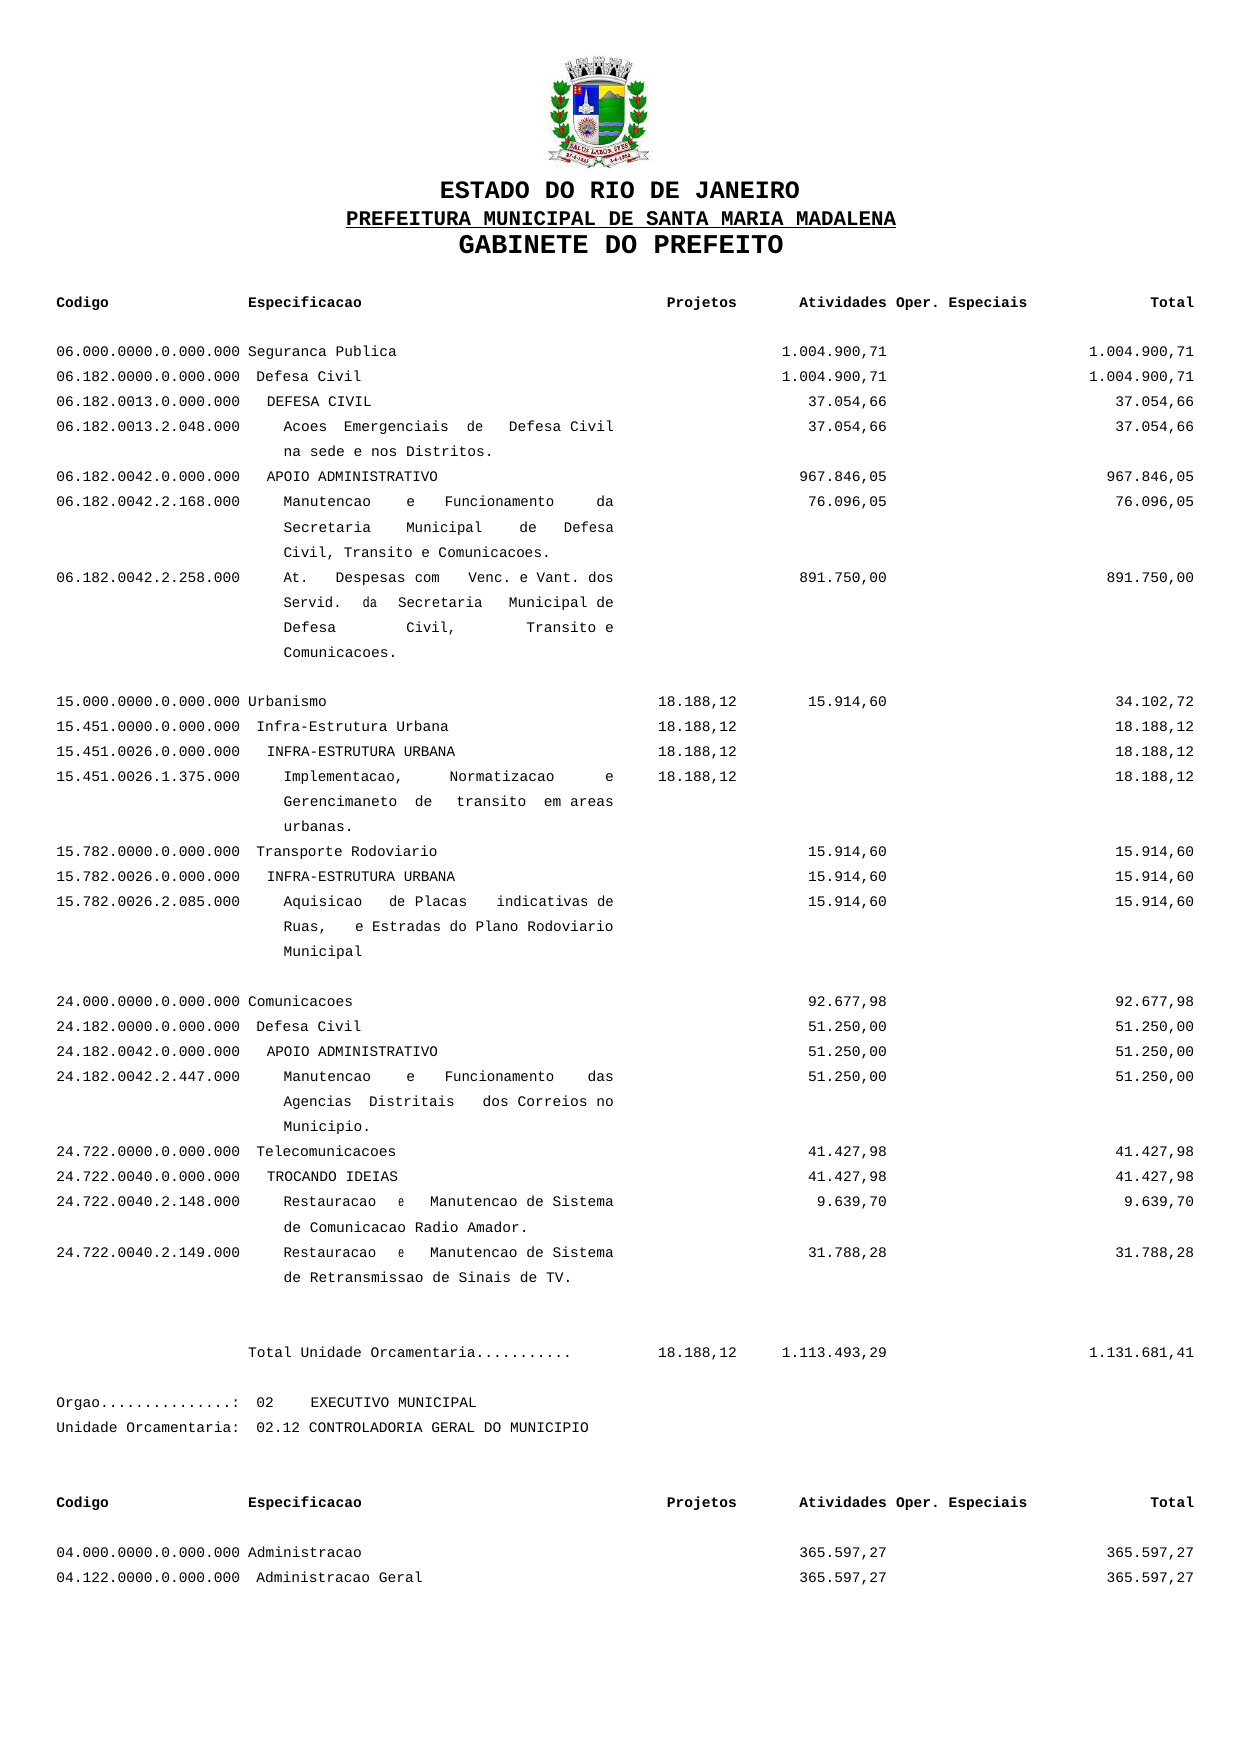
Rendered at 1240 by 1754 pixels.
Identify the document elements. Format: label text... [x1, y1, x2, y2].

table_cell [485, 1360, 554, 1410]
table_cell 9.639,70 [752, 1185, 887, 1210]
table_cell [56, 785, 244, 810]
table_cell DEFESA CIVIL [244, 385, 379, 410]
table_cell [888, 660, 1058, 710]
table_cell 24.182.0000.0.000.000 [56, 1010, 244, 1035]
table_cell [888, 910, 1058, 935]
table_cell [888, 585, 1058, 610]
table_cell [888, 1285, 1058, 1360]
table_cell [752, 1085, 887, 1110]
table_cell 24.722.0040.0.000.000 [56, 1160, 244, 1185]
table_cell e [406, 1060, 442, 1085]
table_cell Transporte Rodoviario [244, 835, 442, 860]
table_cell [379, 1511, 406, 1560]
table_cell [485, 735, 554, 760]
table_cell 51.250,00 [1058, 1060, 1194, 1085]
table_cell [554, 385, 629, 410]
table_cell [629, 610, 752, 635]
table_cell [752, 635, 887, 660]
table_cell 18.188,12 [629, 1285, 752, 1360]
table_cell Acoes [244, 410, 344, 435]
table_cell [752, 1260, 887, 1285]
table_cell 92.677,98 [752, 960, 887, 1010]
table_cell 04.000.0000.0.000.000 [56, 1511, 244, 1560]
table_cell 15.914,60 [1058, 835, 1194, 860]
table_cell [56, 585, 244, 610]
table_cell 18.188,12 [629, 760, 752, 785]
table_cell [752, 735, 887, 760]
table_cell Total Unidade Orcamentaria........... [244, 1285, 629, 1360]
table_cell [485, 960, 554, 1010]
table_header [458, 294, 485, 310]
table_cell [554, 435, 629, 460]
table_cell APOIO ADMINISTRATIVO [244, 460, 442, 485]
table_cell [485, 1035, 554, 1060]
table_cell Agencias Distritais [244, 1085, 458, 1110]
table_cell 9.639,70 [1058, 1185, 1194, 1210]
table_cell [485, 860, 554, 885]
table_cell de [485, 510, 554, 535]
table_cell [888, 460, 1058, 485]
table_cell [379, 1435, 406, 1511]
table_cell [458, 460, 485, 485]
table_cell [752, 1210, 887, 1235]
table_cell 15.782.0000.0.000.000 [56, 835, 244, 860]
table_cell [629, 560, 752, 585]
table_cell Despesas [310, 560, 406, 585]
table_cell [56, 910, 244, 935]
table_cell Secretaria [244, 510, 379, 535]
table_cell [629, 960, 752, 1010]
table_cell [1058, 910, 1194, 935]
table_cell 891.750,00 [1058, 560, 1194, 585]
table_cell [485, 935, 554, 960]
table_cell [888, 835, 1058, 860]
table_header Projetos [629, 294, 752, 310]
table_cell [442, 460, 458, 485]
table_cell 365.597,27 [1058, 1511, 1194, 1560]
table_cell Atividades [752, 1435, 887, 1511]
table_cell [458, 735, 485, 760]
table_cell [888, 785, 1058, 810]
table_cell [888, 510, 1058, 535]
table_cell [554, 1511, 629, 1560]
table_cell [406, 1511, 442, 1560]
table_cell dos Correios no [458, 1085, 629, 1110]
table_cell Projetos [629, 1435, 752, 1511]
table_cell [888, 1035, 1058, 1060]
table_cell [554, 1210, 629, 1235]
table_cell 15.914,60 [752, 660, 887, 710]
table_cell [458, 1560, 485, 1585]
table_cell INFRA-ESTRUTURA URBANA [244, 735, 458, 760]
table_cell [1058, 610, 1194, 635]
table_cell Restauracao [244, 1185, 379, 1210]
table_cell [442, 1010, 458, 1035]
table_cell 06.182.0000.0.000.000 [56, 360, 244, 385]
table_cell [458, 1511, 485, 1560]
table_cell [458, 860, 485, 885]
table_cell [554, 960, 629, 1010]
table_cell 02 [244, 1360, 310, 1410]
table_cell [888, 1160, 1058, 1185]
table_cell [485, 360, 554, 385]
table_cell [1058, 585, 1194, 610]
table_cell [485, 385, 554, 410]
table_cell 04.122.0000.0.000.000 [56, 1560, 244, 1585]
table_cell EXECUTIVO MUNICIPAL [310, 1360, 485, 1410]
table_cell [554, 1560, 629, 1585]
table_cell [629, 410, 752, 435]
table_cell 1.131.681,41 [1058, 1285, 1194, 1360]
table_cell [344, 610, 379, 635]
table_cell Venc. e Vant. dos [458, 560, 629, 585]
table_cell [485, 1511, 554, 1560]
table_cell [888, 710, 1058, 735]
table_cell 24.722.0040.2.149.000 [56, 1235, 244, 1260]
table_cell Manutencao de Sistema [406, 1185, 629, 1210]
table_cell 15.782.0026.0.000.000 [56, 860, 244, 885]
table_cell [1058, 635, 1194, 660]
table_cell 51.250,00 [1058, 1035, 1194, 1060]
table_cell [485, 1110, 554, 1135]
table_cell Municipio. [244, 1110, 379, 1135]
table_cell [406, 810, 442, 835]
table_cell da [554, 485, 629, 510]
table_cell [888, 310, 1058, 360]
table_cell 1.113.493,29 [752, 1285, 887, 1360]
table_cell [379, 1110, 406, 1135]
table_cell [888, 1110, 1058, 1135]
table_cell Municipal de [485, 585, 629, 610]
table_cell [629, 1560, 752, 1585]
table_cell [888, 885, 1058, 910]
table_cell [442, 1511, 458, 1560]
table_cell [379, 960, 406, 1010]
table_header Total [1058, 294, 1194, 310]
table_cell [442, 660, 458, 710]
table_cell [56, 1085, 244, 1110]
table_cell At. [244, 560, 310, 585]
table_cell [442, 560, 458, 585]
table_cell [458, 660, 485, 710]
table_cell [458, 360, 485, 385]
table_cell 76.096,05 [1058, 485, 1194, 510]
table_cell [1058, 810, 1194, 835]
table_cell [554, 310, 629, 360]
table_cell [629, 910, 752, 935]
table_cell Implementacao, [244, 760, 406, 785]
table_cell [1058, 1210, 1194, 1235]
table_cell Defesa Civil [485, 410, 629, 435]
table_cell Infra-Estrutura Urbana [244, 710, 458, 735]
table_cell Gerencimaneto [244, 785, 406, 810]
table_cell Emergenciais [344, 410, 458, 435]
table_cell [56, 1260, 244, 1285]
table_cell [442, 1110, 458, 1135]
table_cell 51.250,00 [752, 1010, 887, 1035]
table_cell [406, 1435, 442, 1511]
table_cell Ruas, [244, 910, 344, 935]
table_cell Comunicacoes. [244, 635, 406, 660]
table_cell de [406, 785, 442, 810]
table_cell [485, 310, 554, 360]
table_cell 76.096,05 [752, 485, 887, 510]
table_cell 37.054,66 [752, 385, 887, 410]
table_cell [888, 735, 1058, 760]
table_cell [554, 860, 629, 885]
table_cell 06.182.0013.0.000.000 [56, 385, 244, 410]
table_cell [629, 1511, 752, 1560]
table_cell [629, 360, 752, 385]
table_cell [629, 1135, 752, 1160]
table_cell 51.250,00 [752, 1060, 887, 1085]
table_cell [442, 635, 458, 660]
table_cell [629, 460, 752, 485]
table_cell [888, 1210, 1058, 1235]
table_cell [554, 1160, 629, 1185]
table_cell [379, 1010, 406, 1035]
table_cell [56, 635, 244, 660]
table_cell Codigo [56, 1435, 244, 1511]
table_cell [1058, 510, 1194, 535]
table_cell 18.188,12 [629, 710, 752, 735]
table_cell [406, 1110, 442, 1135]
table_cell [379, 660, 406, 710]
table_cell Urbanismo [244, 660, 344, 710]
table_header [442, 294, 458, 310]
table_cell [752, 710, 887, 735]
table_cell [406, 935, 442, 960]
table_cell [56, 1110, 244, 1135]
table_cell de Retransmissao de Sinais de TV. [244, 1260, 629, 1285]
table_cell 365.597,27 [1058, 1560, 1194, 1585]
table_cell [629, 835, 752, 860]
table_cell 967.846,05 [752, 460, 887, 485]
table_cell [485, 1160, 554, 1185]
table_cell 02.12 CONTROLADORIA GERAL DO MUNICIPIO [244, 1410, 629, 1435]
table_cell [458, 935, 485, 960]
table_cell [888, 810, 1058, 835]
table_cell [888, 1410, 1058, 1435]
table_cell das [554, 1060, 629, 1085]
table_cell [629, 310, 752, 360]
table_cell Manutencao de Sistema [406, 1235, 629, 1260]
table_cell [888, 1085, 1058, 1110]
table_header Especificacao [244, 294, 379, 310]
table_cell [485, 460, 554, 485]
table_cell [485, 660, 554, 710]
table_cell 24.182.0042.0.000.000 [56, 1035, 244, 1060]
table_cell Defesa Civil [244, 1010, 379, 1035]
table_header [554, 294, 629, 310]
table_cell 51.250,00 [752, 1035, 887, 1060]
table_cell [888, 935, 1058, 960]
table_cell [485, 1560, 554, 1585]
table_cell Municipal [244, 935, 379, 960]
table_cell Manutencao [244, 1060, 379, 1085]
table_cell 37.054,66 [1058, 385, 1194, 410]
table_cell [554, 835, 629, 860]
table_cell 1.004.900,71 [752, 360, 887, 385]
table_cell 37.054,66 [1058, 410, 1194, 435]
table_cell Civil, [406, 610, 458, 635]
table_cell [554, 1035, 629, 1060]
table_cell 967.846,05 [1058, 460, 1194, 485]
table_cell 41.427,98 [1058, 1135, 1194, 1160]
table_cell [554, 1010, 629, 1035]
table_cell [485, 710, 554, 735]
table_cell 15.914,60 [752, 860, 887, 885]
table_cell [406, 385, 442, 410]
table_cell 06.182.0042.2.168.000 [56, 485, 244, 510]
table_header [485, 294, 554, 310]
table_cell [888, 1185, 1058, 1210]
table_cell [752, 910, 887, 935]
table_cell [629, 810, 752, 835]
table_cell [888, 1235, 1058, 1260]
table_cell com [406, 560, 442, 585]
table_cell [458, 610, 485, 635]
table_cell [752, 1410, 887, 1435]
table_cell [379, 510, 406, 535]
table_cell [1058, 1085, 1194, 1110]
table_cell Administracao [244, 1511, 379, 1560]
table_cell urbanas. [244, 810, 379, 835]
table_cell [406, 1135, 442, 1160]
table_cell [629, 1035, 752, 1060]
table_header [379, 294, 406, 310]
table_cell [629, 1235, 752, 1260]
table_cell [406, 635, 442, 660]
table_header Codigo [56, 294, 244, 310]
table_cell [344, 660, 379, 710]
table_cell [485, 1010, 554, 1035]
table_cell 34.102,72 [1058, 660, 1194, 710]
table_cell [629, 535, 752, 560]
table_cell Total [1058, 1435, 1194, 1511]
table_header Atividades [752, 294, 887, 310]
table_cell [1058, 435, 1194, 460]
table_cell [1058, 1360, 1194, 1410]
table_cell [458, 710, 485, 735]
table_cell [629, 1110, 752, 1135]
table_cell [554, 935, 629, 960]
table_cell e [379, 1185, 406, 1210]
table_cell [629, 485, 752, 510]
table_cell [554, 535, 629, 560]
table_cell Servid. [244, 585, 344, 610]
table_cell [888, 560, 1058, 585]
table_cell 41.427,98 [1058, 1160, 1194, 1185]
table_cell [406, 360, 442, 385]
table_cell [442, 360, 458, 385]
table_cell [888, 385, 1058, 410]
table_cell 37.054,66 [752, 410, 887, 435]
table_cell [752, 1110, 887, 1135]
table_cell [888, 535, 1058, 560]
table_cell [888, 960, 1058, 1010]
table_cell [752, 760, 887, 785]
table_cell [752, 785, 887, 810]
table_cell [442, 1435, 458, 1511]
table_cell e [379, 1235, 406, 1260]
table_cell [629, 1210, 752, 1235]
table_cell [629, 785, 752, 810]
table_cell [406, 760, 442, 785]
table_cell 15.451.0026.0.000.000 [56, 735, 244, 760]
table_cell Comunicacoes [244, 960, 379, 1010]
table_cell Orgao...............: [56, 1360, 244, 1410]
table_cell Restauracao [244, 1235, 379, 1260]
table_cell Seguranca Publica [244, 310, 406, 360]
table_cell [458, 385, 485, 410]
table_cell 24.000.0000.0.000.000 [56, 960, 244, 1010]
table_cell na sede e nos Distritos. [244, 435, 554, 460]
table_cell Defesa [244, 610, 344, 635]
table_cell [629, 385, 752, 410]
table_cell 15.451.0026.1.375.000 [56, 760, 244, 785]
table_cell [56, 810, 244, 835]
table_cell [554, 710, 629, 735]
table_cell [442, 810, 458, 835]
table_cell Transito e [485, 610, 629, 635]
table_cell 18.188,12 [1058, 760, 1194, 785]
text GABINETE DO PREFEITO [458, 230, 1194, 260]
table_cell [752, 1360, 887, 1410]
table_cell [442, 310, 458, 360]
table_cell [442, 1560, 458, 1585]
table_cell [1058, 785, 1194, 810]
table_cell [554, 1435, 629, 1511]
table_cell [379, 360, 406, 385]
table_cell de [458, 410, 485, 435]
table_cell [406, 1010, 442, 1035]
table_cell [752, 510, 887, 535]
table_cell [406, 660, 442, 710]
table_cell [629, 1260, 752, 1285]
table_cell [458, 810, 485, 835]
table_cell [56, 1210, 244, 1235]
table_cell 15.000.0000.0.000.000 [56, 660, 244, 710]
table_cell Normatizacao [442, 760, 554, 785]
table_cell TROCANDO IDEIAS [244, 1160, 406, 1185]
table_cell 18.188,12 [1058, 735, 1194, 760]
table_cell [485, 810, 554, 835]
table_cell [485, 835, 554, 860]
table_cell Municipal [406, 510, 485, 535]
table_cell e Estradas do Plano Rodoviario [344, 910, 629, 935]
table_cell INFRA-ESTRUTURA URBANA [244, 860, 458, 885]
table_cell [629, 1010, 752, 1035]
table_cell [629, 1160, 752, 1185]
table_cell [629, 1360, 752, 1410]
table_cell 1.004.900,71 [1058, 360, 1194, 385]
table_cell 15.914,60 [1058, 885, 1194, 910]
table_cell [379, 385, 406, 410]
table_cell [406, 310, 442, 360]
table_cell 41.427,98 [752, 1160, 887, 1185]
table_cell [485, 1435, 554, 1511]
table_cell [752, 610, 887, 635]
table_cell [554, 810, 629, 835]
text ESTADO DO RIO DE JANEIRO [439, 178, 1194, 206]
table_cell [888, 1560, 1058, 1585]
table_cell 51.250,00 [1058, 1010, 1194, 1035]
table_cell [485, 1135, 554, 1160]
table_cell 18.188,12 [629, 660, 752, 710]
table_cell [888, 410, 1058, 435]
table_cell [888, 635, 1058, 660]
table_cell [379, 810, 406, 835]
table_cell Civil, Transito e Comunicacoes. [244, 535, 554, 560]
table_cell [56, 610, 244, 635]
table_cell 365.597,27 [752, 1511, 887, 1560]
table_header Oper. Especiais [888, 294, 1058, 310]
table_cell 15.451.0000.0.000.000 [56, 710, 244, 735]
table_cell 31.788,28 [1058, 1235, 1194, 1260]
table_cell [554, 635, 629, 660]
table_cell [56, 535, 244, 560]
table_header [406, 294, 442, 310]
table_cell Aquisicao [244, 885, 379, 910]
table_cell 06.182.0013.2.048.000 [56, 410, 244, 435]
table_cell [888, 1360, 1058, 1410]
table_cell [458, 1035, 485, 1060]
table_cell [752, 810, 887, 835]
table_cell 15.782.0026.2.085.000 [56, 885, 244, 910]
table_cell Defesa [554, 510, 629, 535]
table_cell [442, 1135, 458, 1160]
table_cell [888, 1060, 1058, 1085]
table_cell [629, 860, 752, 885]
table_cell 24.722.0040.2.148.000 [56, 1185, 244, 1210]
table_cell transito em areas [442, 785, 629, 810]
table_cell [554, 360, 629, 385]
table_cell [458, 635, 485, 660]
table_cell Secretaria [379, 585, 485, 610]
table_cell [458, 1160, 485, 1185]
table_cell [1058, 1410, 1194, 1435]
table_cell 1.004.900,71 [1058, 310, 1194, 360]
table_cell 41.427,98 [752, 1135, 887, 1160]
table_cell 15.914,60 [752, 835, 887, 860]
table_cell [379, 935, 406, 960]
table_cell [554, 1360, 629, 1410]
table_cell [1058, 535, 1194, 560]
text PREFEITURA MUNICIPAL DE SANTA MARIA MADALENA [346, 206, 1194, 230]
table_cell [458, 1435, 485, 1511]
table_cell [458, 1135, 485, 1160]
table_cell [442, 960, 458, 1010]
table_cell [458, 1110, 485, 1135]
table_cell [888, 1010, 1058, 1035]
table_cell [554, 660, 629, 710]
table_cell [629, 935, 752, 960]
table_cell [888, 1135, 1058, 1160]
table_cell [629, 510, 752, 535]
table_cell [888, 485, 1058, 510]
table_cell [379, 485, 406, 510]
table_cell [629, 1185, 752, 1210]
table_cell [629, 1410, 752, 1435]
table_cell Oper. Especiais [888, 1435, 1058, 1511]
table_cell [752, 535, 887, 560]
table_cell de Comunicacao Radio Amador. [244, 1210, 554, 1235]
table_cell Funcionamento [442, 485, 554, 510]
table_cell [442, 385, 458, 410]
table_cell [629, 885, 752, 910]
table_cell [406, 1160, 442, 1185]
table_cell [888, 610, 1058, 635]
table_cell APOIO ADMINISTRATIVO [244, 1035, 442, 1060]
table_cell [442, 835, 458, 860]
table_cell [458, 310, 485, 360]
table_cell Manutencao [244, 485, 379, 510]
table_cell 1.004.900,71 [752, 310, 887, 360]
table_cell 31.788,28 [752, 1235, 887, 1260]
table_cell [629, 1060, 752, 1085]
table_cell [406, 960, 442, 1010]
table_cell [56, 510, 244, 535]
table_cell [442, 935, 458, 960]
table_cell 365.597,27 [752, 1560, 887, 1585]
table_cell [554, 1110, 629, 1135]
table_cell 18.188,12 [629, 735, 752, 760]
table_cell [888, 760, 1058, 785]
table_cell [752, 585, 887, 610]
table_cell [485, 635, 554, 660]
table_cell e [554, 760, 629, 785]
table_cell [442, 1160, 458, 1185]
table_cell [56, 435, 244, 460]
table_cell da [344, 585, 379, 610]
table_cell [56, 1285, 244, 1360]
table_cell [888, 1260, 1058, 1285]
table_cell [888, 1511, 1058, 1560]
table_cell Especificacao [244, 1435, 379, 1511]
table_cell Funcionamento [442, 1060, 554, 1085]
table_cell [752, 935, 887, 960]
table_cell 15.914,60 [752, 885, 887, 910]
table_cell [554, 460, 629, 485]
table_cell indicativas de [485, 885, 629, 910]
table_cell [458, 1010, 485, 1035]
table_cell [554, 735, 629, 760]
table_cell 18.188,12 [1058, 710, 1194, 735]
table_cell 06.182.0042.2.258.000 [56, 560, 244, 585]
table_cell [888, 435, 1058, 460]
table_cell [458, 960, 485, 1010]
table_cell [629, 585, 752, 610]
table_cell [888, 860, 1058, 885]
table_cell [1058, 1110, 1194, 1135]
table_cell [554, 1135, 629, 1160]
table_cell [56, 935, 244, 960]
table_cell [442, 1035, 458, 1060]
table_cell [629, 1085, 752, 1110]
table_cell 24.182.0042.2.447.000 [56, 1060, 244, 1085]
table_cell [752, 435, 887, 460]
table_cell 92.677,98 [1058, 960, 1194, 1010]
table_cell [629, 635, 752, 660]
table_cell 15.914,60 [1058, 860, 1194, 885]
table_cell Defesa Civil [244, 360, 379, 385]
table_cell 06.000.0000.0.000.000 [56, 310, 244, 360]
table_cell [379, 1060, 406, 1085]
table_cell [1058, 935, 1194, 960]
table_cell [888, 360, 1058, 385]
table_cell Administracao Geral [244, 1560, 442, 1585]
table_cell [458, 835, 485, 860]
table_cell 06.182.0042.0.000.000 [56, 460, 244, 485]
table_cell [1058, 1260, 1194, 1285]
table_cell 24.722.0000.0.000.000 [56, 1135, 244, 1160]
table_cell Unidade Orcamentaria: [56, 1410, 244, 1435]
table_cell de [379, 885, 406, 910]
table_cell [379, 610, 406, 635]
table_cell 891.750,00 [752, 560, 887, 585]
table_cell Telecomunicacoes [244, 1135, 406, 1160]
table_cell e [406, 485, 442, 510]
table_cell Placas [406, 885, 485, 910]
table_cell [629, 435, 752, 460]
